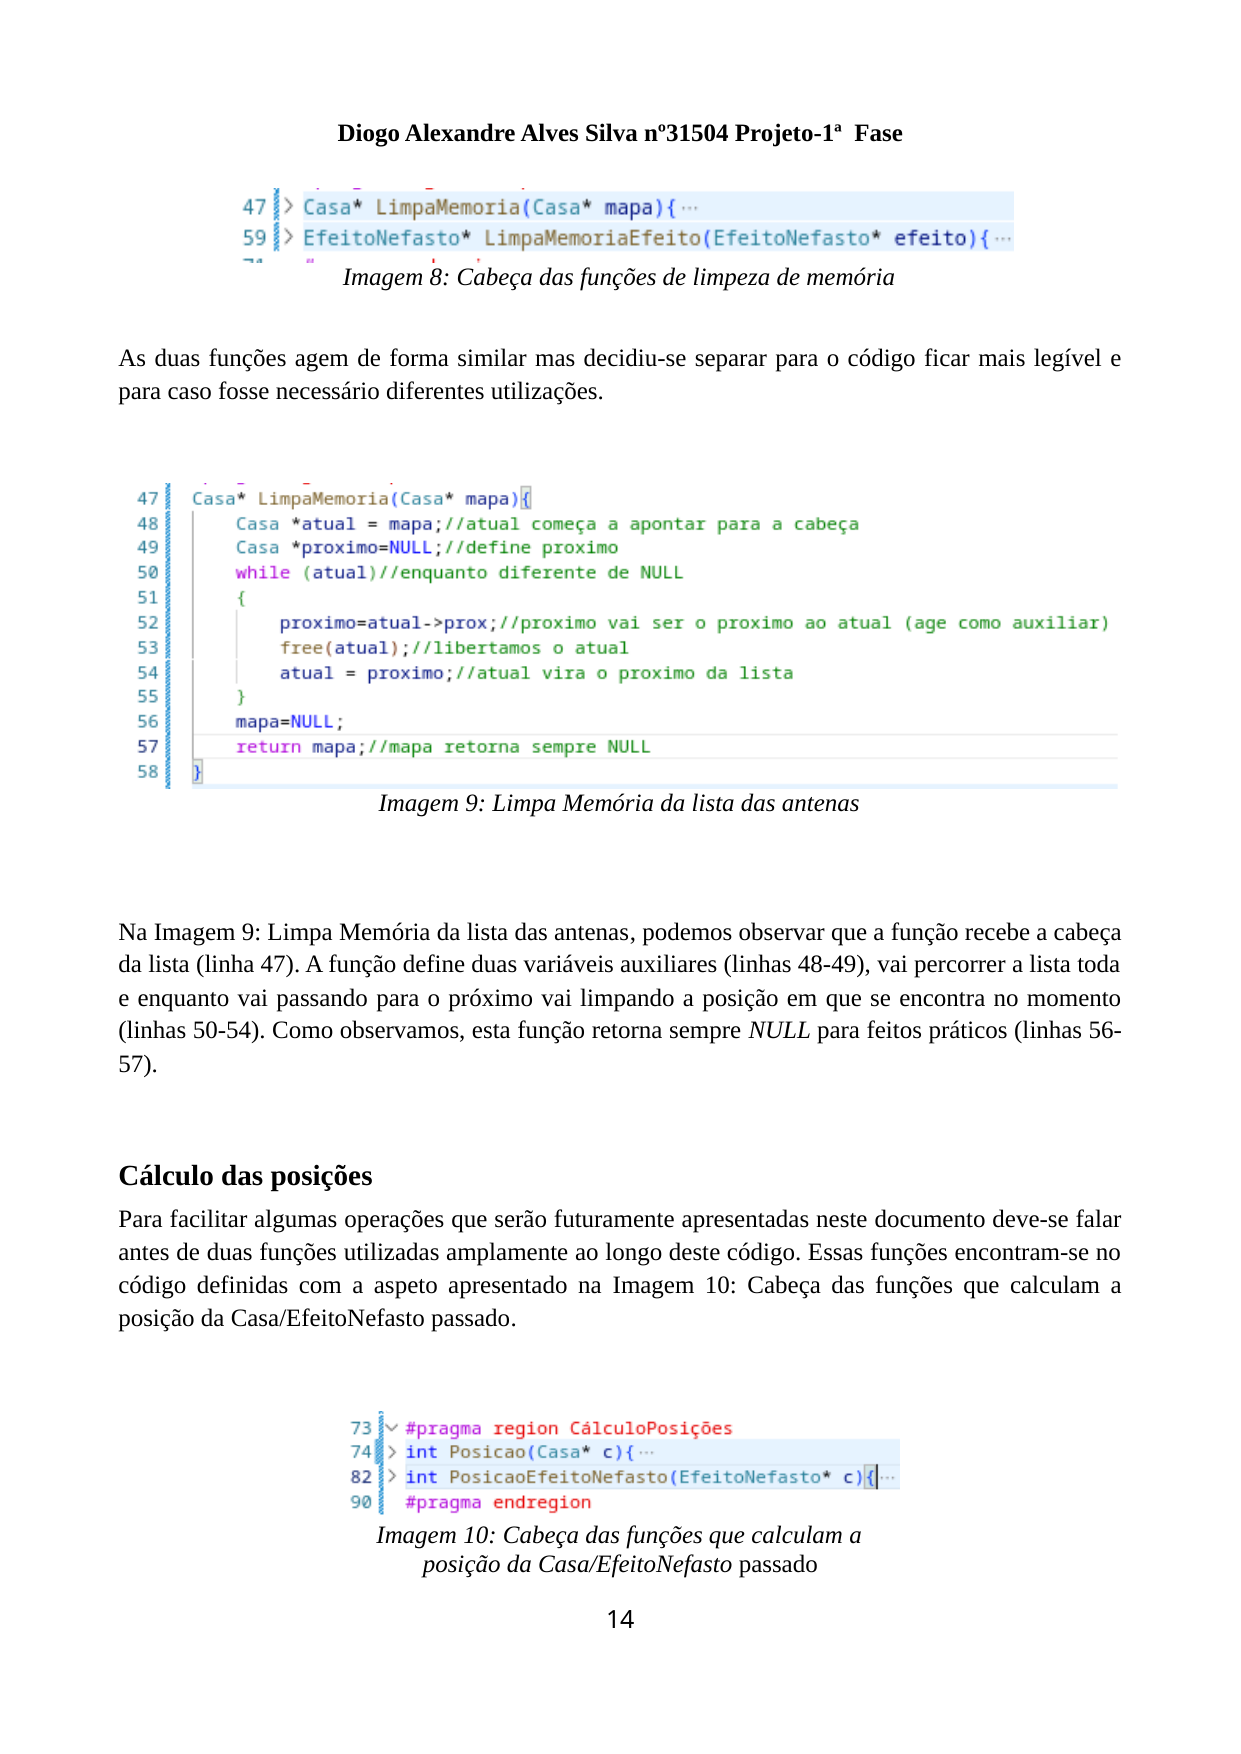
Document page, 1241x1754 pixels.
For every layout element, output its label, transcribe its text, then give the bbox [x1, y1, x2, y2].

text Para facilitar algumas operações que serão futuramente apresentadas neste documento deve-se falar antes de duas funções utilizadas amplamente ao longo deste código. Essas funções encontram-se no código definidas com a aspeto apresentado na Imagem 10: Cabeça das funções que calculam a posição da Casa/EfeitoNefasto passado. [118, 1204, 1122, 1332]
text Imagem 8: Cabeça das funções de limpeza de memória [226, 263, 1014, 291]
picture [122, 483, 1118, 789]
text As duas funções agem de forma similar mas decidiu-se separar para o código ficar mais legível e para caso fosse necessário diferentes utilizações. [118, 343, 1122, 405]
subtitle Cálculo das posições [118, 1158, 1122, 1192]
text Imagem 10: Cabeça das funções que calculam a posição da Casa/EfeitoNefasto passado [340, 1521, 900, 1578]
picture [226, 188, 1014, 263]
text Na Imagem 9: Limpa Memória da lista das antenas, podemos observar que a função recebe a cabeça da lista (linha 47). A função define duas variáveis auxiliares (linhas 48-49), vai percorrer a lista toda e enquanto vai passando para o próximo vai limpando a posição em que se encontra no momento (linhas 50-54). Como observamos, esta função retorna sempre NULL para feitos práticos (linhas 56-57). [118, 917, 1122, 1077]
text Imagem 9: Limpa Memória da lista das antenas [122, 789, 1118, 817]
picture [340, 1411, 900, 1521]
